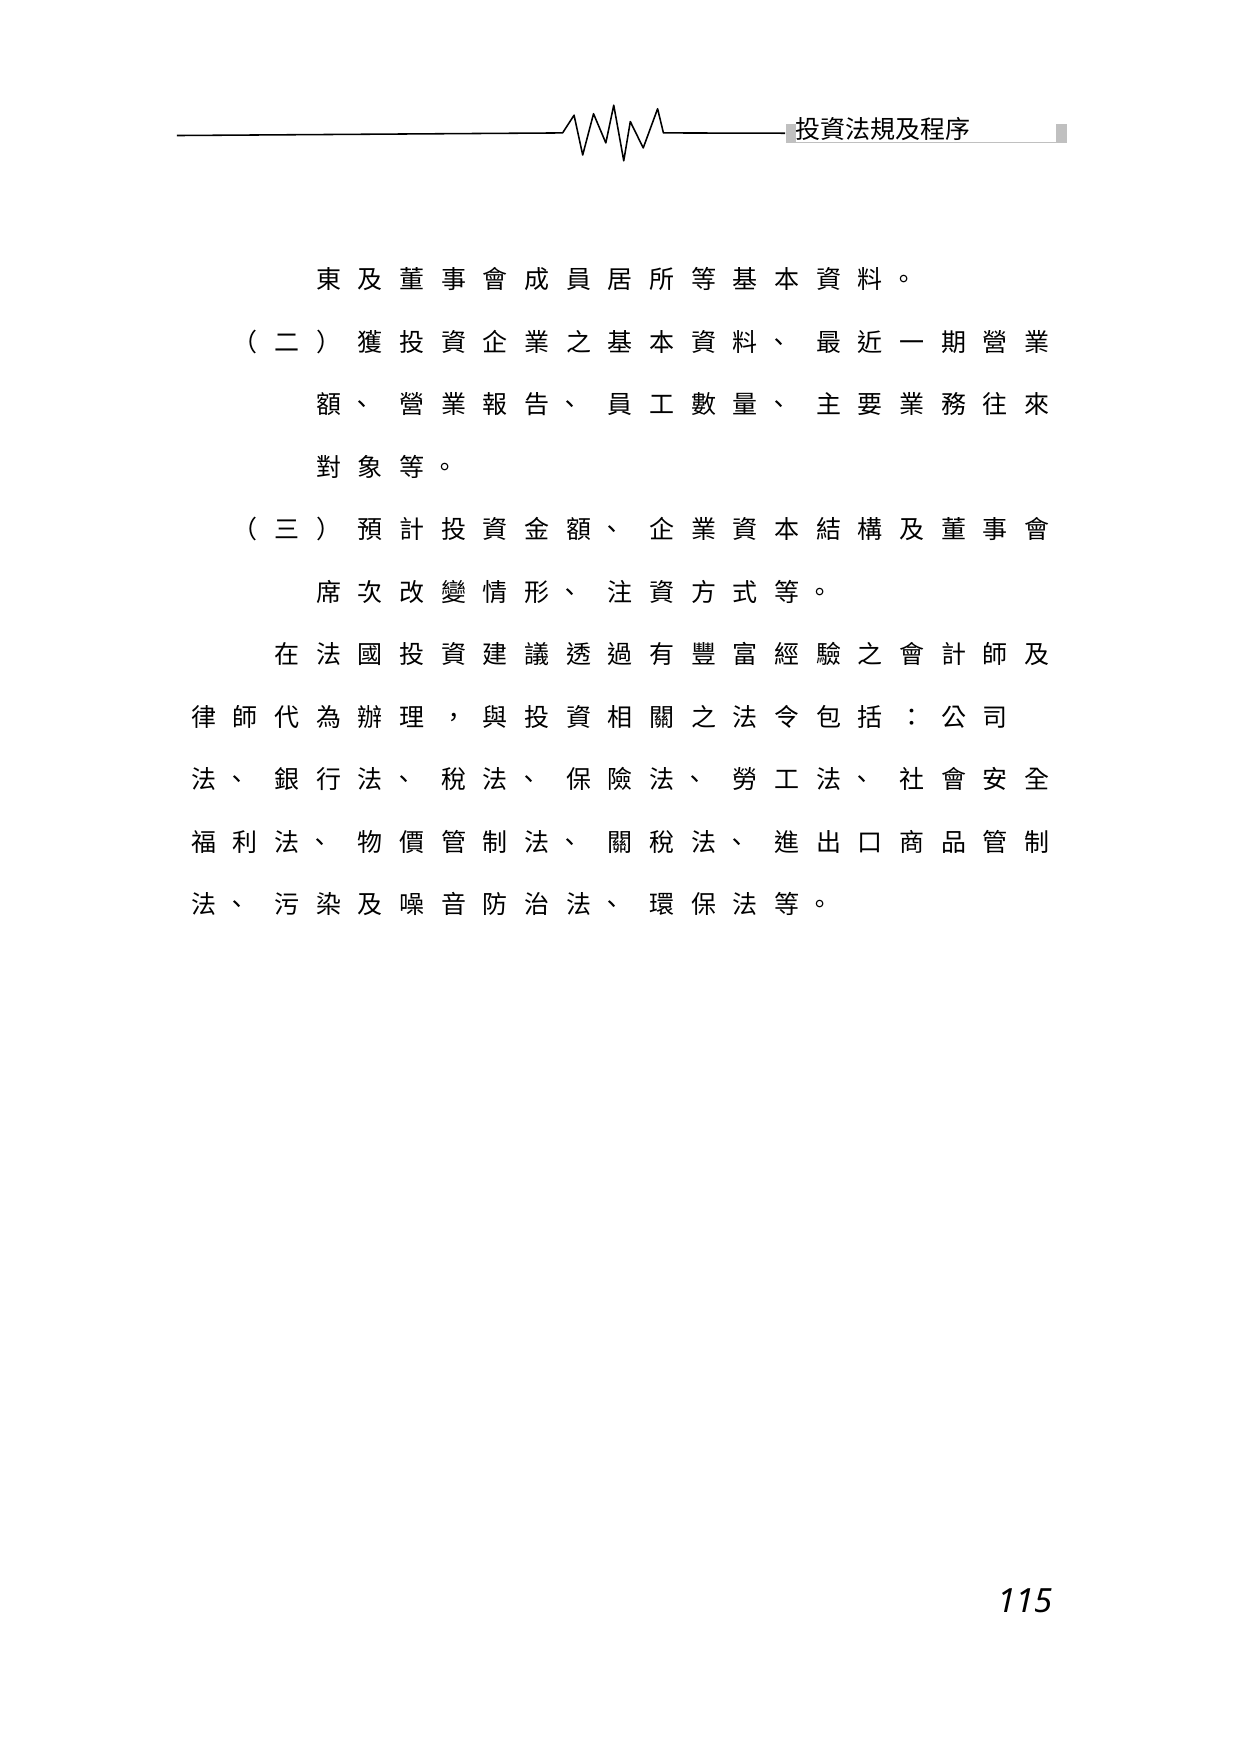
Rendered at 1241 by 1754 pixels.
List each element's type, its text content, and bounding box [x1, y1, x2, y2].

text 東及董事會成員居所等基本資料。 [207, 236, 1058, 299]
text （三）預計投資金額、企業資本結構及董事會席次改變情形、注資方式等。 [207, 486, 1058, 611]
text （二）獲投資企業之基本資料、最近一期營業額、營業報告、員工數量、主要業務往來對象等。 [207, 299, 1058, 486]
text 在法國投資建議透過有豐富經驗之會計師及律師代為辦理，與投資相關之法令包括：公司法、銀行法、稅法、保險法、勞工法、社會安全福利法、物價管制法、關稅法、進出口商品管制法、污染及噪音防治法、環保法等。 [183, 611, 1058, 924]
